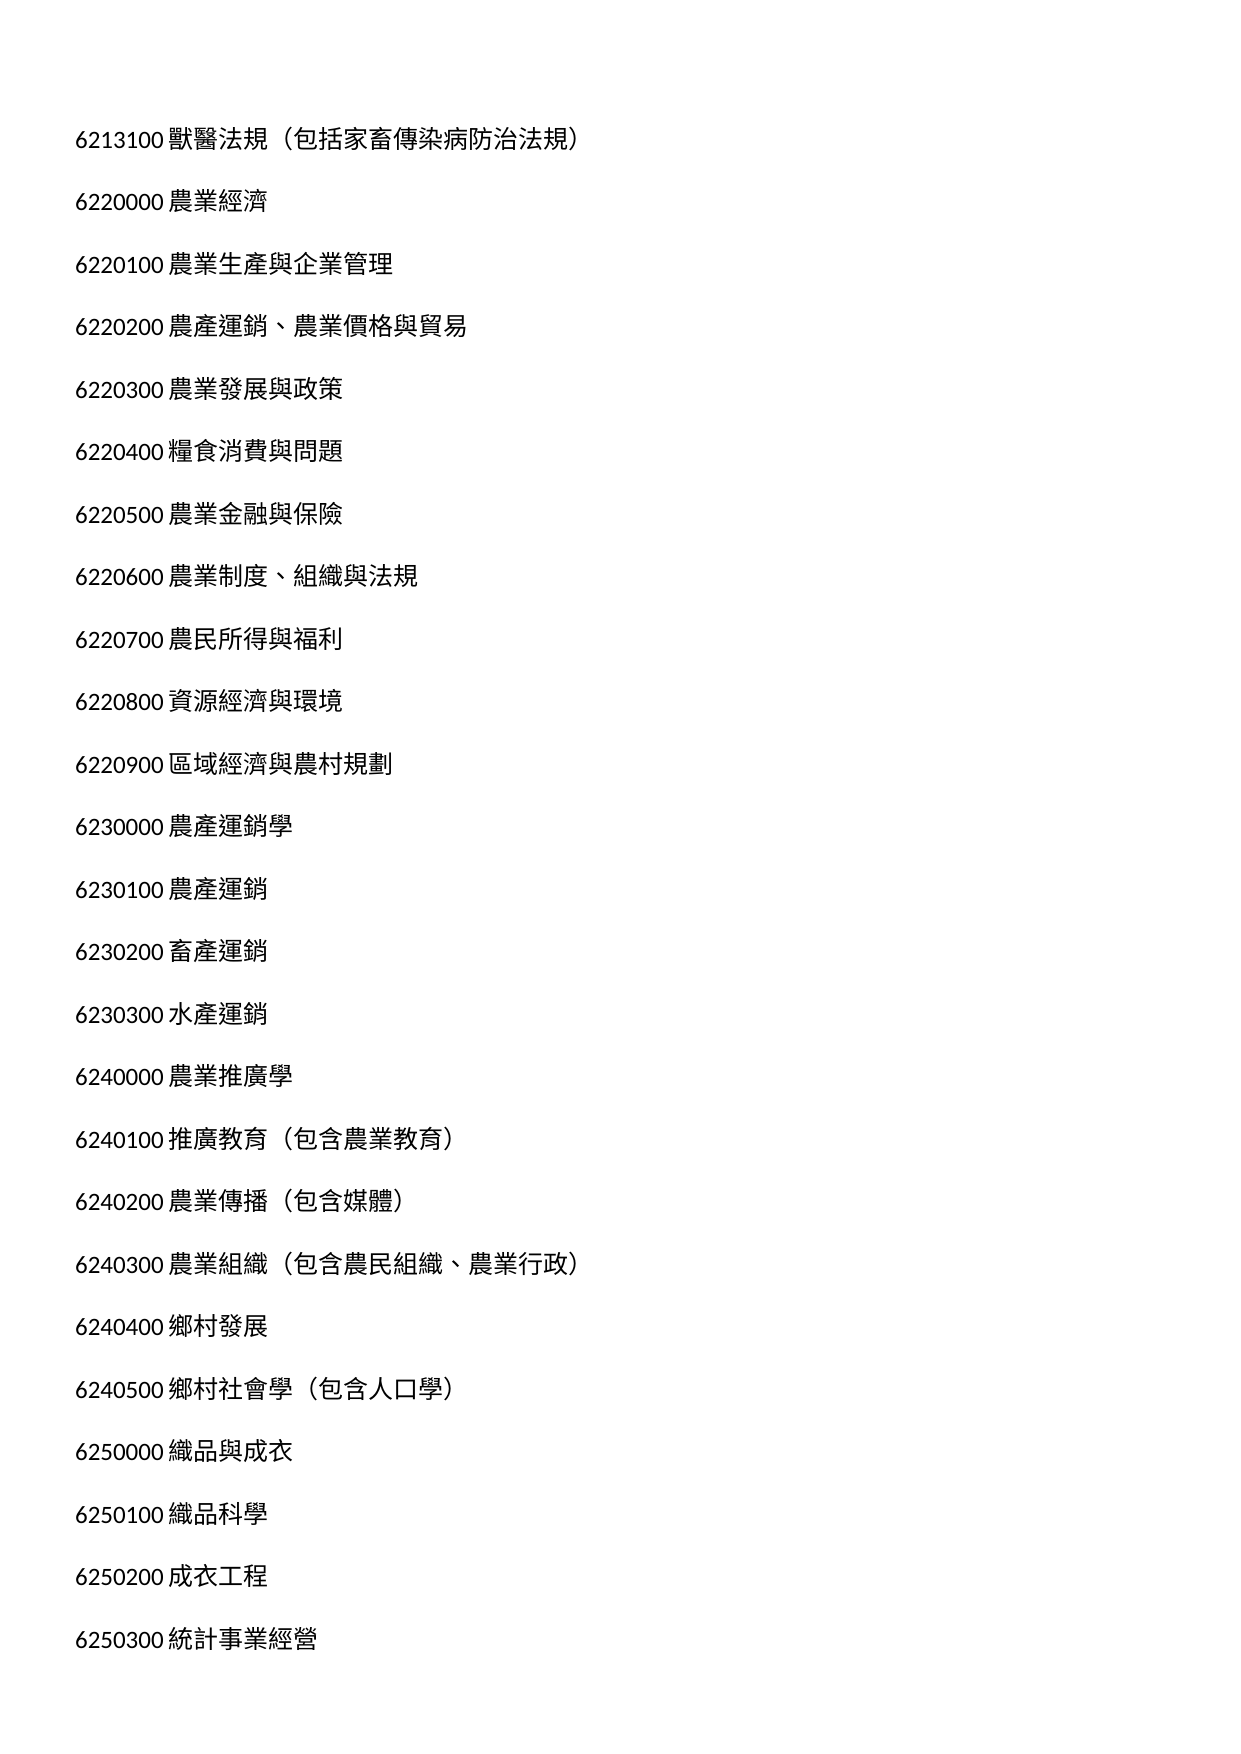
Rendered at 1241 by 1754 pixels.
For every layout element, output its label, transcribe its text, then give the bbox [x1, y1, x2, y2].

text 6250300統計事業經營 [75, 1596, 1165, 1658]
text 6220300農業發展與政策 [75, 346, 1165, 408]
text 6240000農業推廣學 [75, 1033, 1165, 1096]
text 6240200農業傳播（包含媒體） [75, 1158, 1165, 1221]
text 6240100推廣教育（包含農業教育） [75, 1096, 1165, 1158]
text 6230300水產運銷 [75, 971, 1165, 1033]
text 6220800資源經濟與環境 [75, 658, 1165, 721]
text 6250000織品與成衣 [75, 1408, 1165, 1471]
text 6213100獸醫法規（包括家畜傳染病防治法規） [75, 96, 1165, 158]
text 6230000農產運銷學 [75, 783, 1165, 846]
text 6250100織品科學 [75, 1471, 1165, 1533]
text 6240300農業組織（包含農民組織、農業行政） [75, 1221, 1165, 1283]
text 6220500農業金融與保險 [75, 471, 1165, 533]
text 6230200畜產運銷 [75, 908, 1165, 971]
text 6250200成衣工程 [75, 1533, 1165, 1596]
text 6220900區域經濟與農村規劃 [75, 721, 1165, 783]
text 6220200農產運銷、農業價格與貿易 [75, 283, 1165, 346]
text 6230100農產運銷 [75, 846, 1165, 908]
text 6220700農民所得與福利 [75, 596, 1165, 658]
text 6240500鄉村社會學（包含人口學） [75, 1346, 1165, 1408]
text 6220100農業生產與企業管理 [75, 221, 1165, 283]
text 6220600農業制度、組織與法規 [75, 533, 1165, 596]
text 6220000農業經濟 [75, 158, 1165, 221]
text 6220400糧食消費與問題 [75, 408, 1165, 471]
text 6240400鄉村發展 [75, 1283, 1165, 1346]
